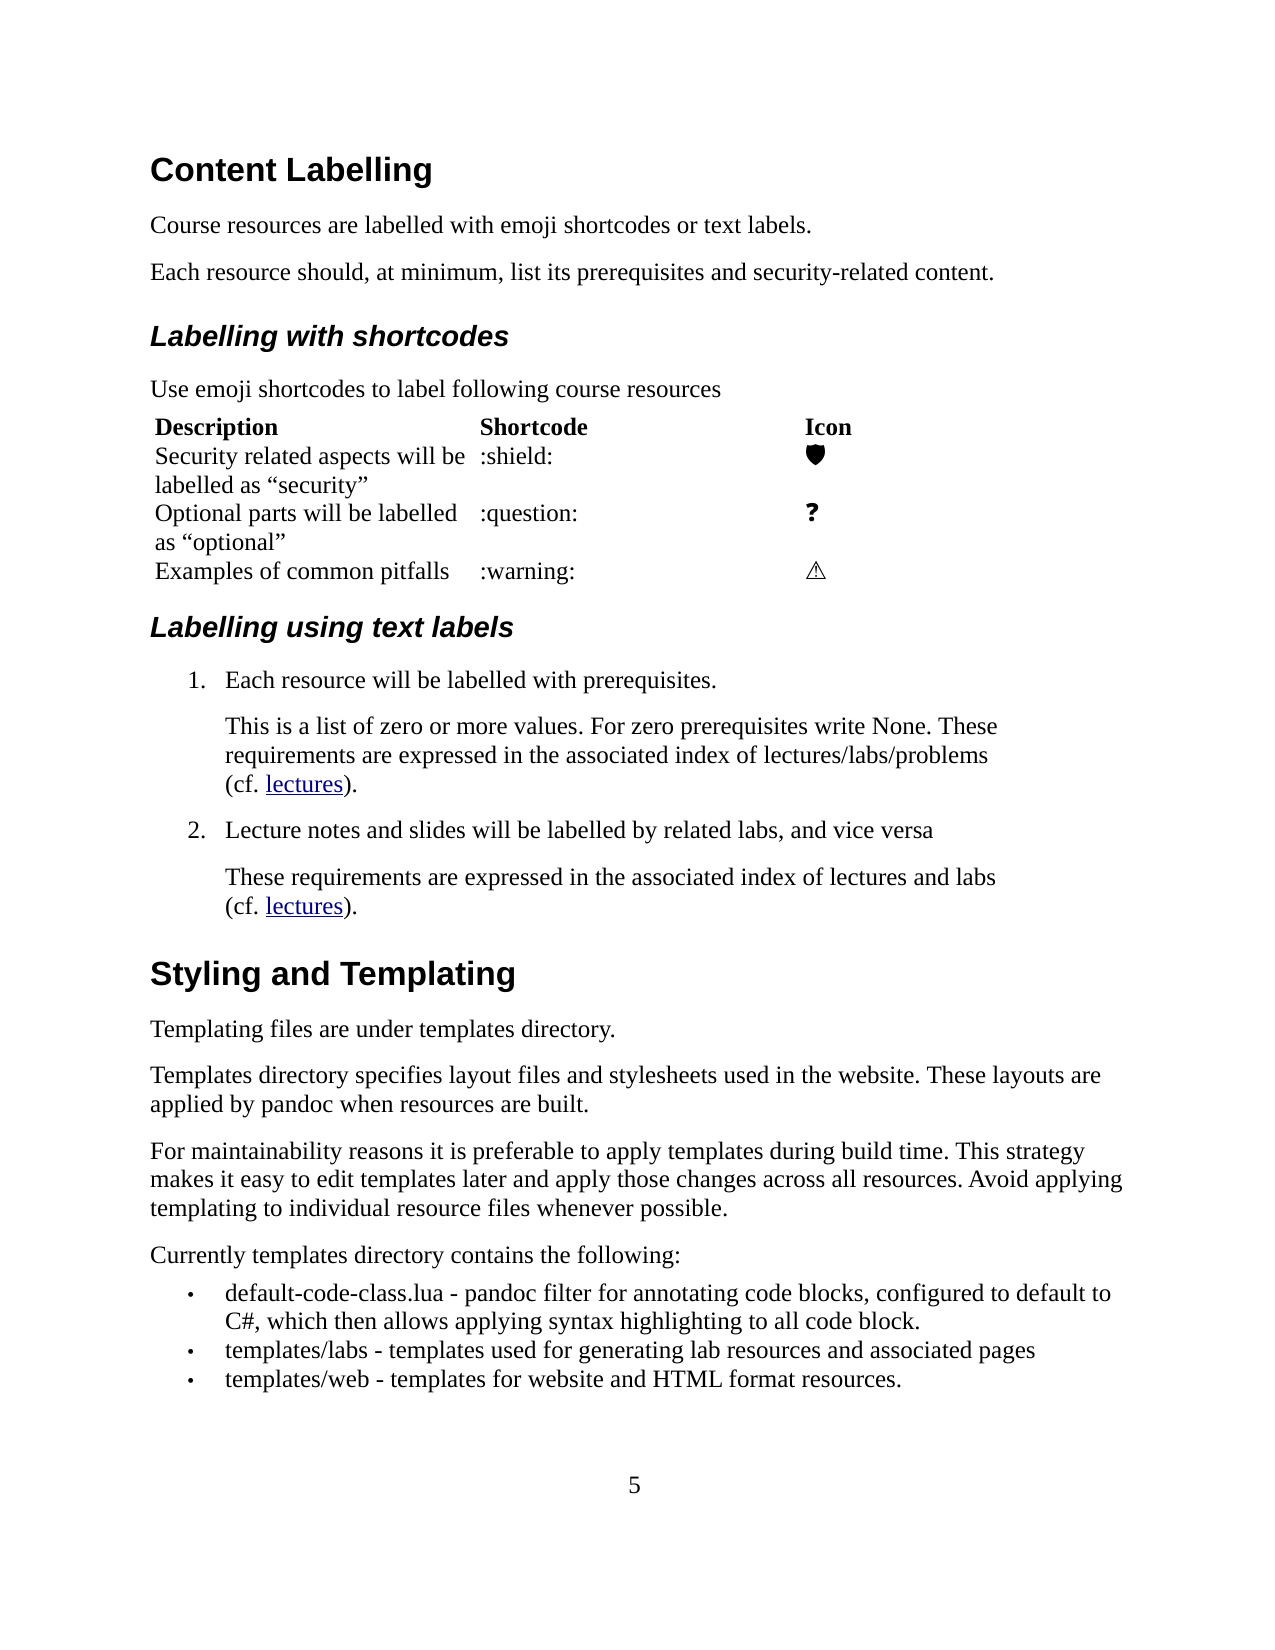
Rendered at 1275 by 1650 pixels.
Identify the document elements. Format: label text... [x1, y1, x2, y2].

table_cell :shield: [475, 441, 800, 498]
list Lecture notes and slides will be labelled by related labs, and vice versa [187, 816, 1125, 844]
table_header Shortcode [475, 412, 800, 441]
list templates/web - templates for website and HTML format resources. [187, 1364, 1125, 1393]
subtitle Styling and Templating [150, 954, 1125, 992]
subtitle Content Labelling [150, 150, 1125, 189]
text For maintainability reasons it is preferable to apply templates during build time. This strategy makes it easy to edit templates later and apply those changes across all resources. Avoid applying templating to individual resource files whenever possible. [150, 1136, 1125, 1222]
text Course resources are labelled with emoji shortcodes or text labels. [150, 210, 1125, 239]
list These requirements are expressed in the associated index of lectures and labs (cf. lectures). [187, 862, 1125, 920]
subtitle Labelling using text labels [150, 610, 1125, 643]
list templates/labs - templates used for generating lab resources and associated pages [187, 1335, 1125, 1364]
list This is a list of zero or more values. For zero prerequisites write None. These requirements are expressed in the associated index of lectures/labs/problems (cf. lectures). [187, 711, 1125, 798]
table_cell ⚠️ [800, 556, 1125, 585]
table_cell :question: [475, 499, 800, 556]
table_cell Security related aspects will be labelled as “security” [150, 441, 475, 498]
table_header Description [150, 412, 475, 441]
list Each resource will be labelled with prerequisites. [187, 665, 1125, 693]
table_cell Examples of common pitfalls [150, 556, 475, 585]
text Use emoji shortcodes to label following course resources [150, 374, 1125, 403]
text Each resource should, at minimum, list its prerequisites and security-related content. [150, 257, 1125, 286]
table_cell 🛡️ [800, 441, 1125, 498]
table_cell Optional parts will be labelled as “optional” [150, 499, 475, 556]
subtitle Labelling with shortcodes [150, 319, 1125, 353]
text Templates directory specifies layout files and stylesheets used in the website. These layouts are applied by pandoc when resources are built. [150, 1060, 1125, 1118]
table_cell ❓ [800, 499, 1125, 556]
list default-code-class.lua - pandoc filter for annotating code blocks, configured to default to C#, which then allows applying syntax highlighting to all code block. [187, 1278, 1125, 1335]
text Templating files are under templates directory. [150, 1014, 1125, 1042]
table_cell :warning: [475, 556, 800, 585]
table_header Icon [800, 412, 1125, 441]
text Currently templates directory contains the following: [150, 1240, 1125, 1269]
